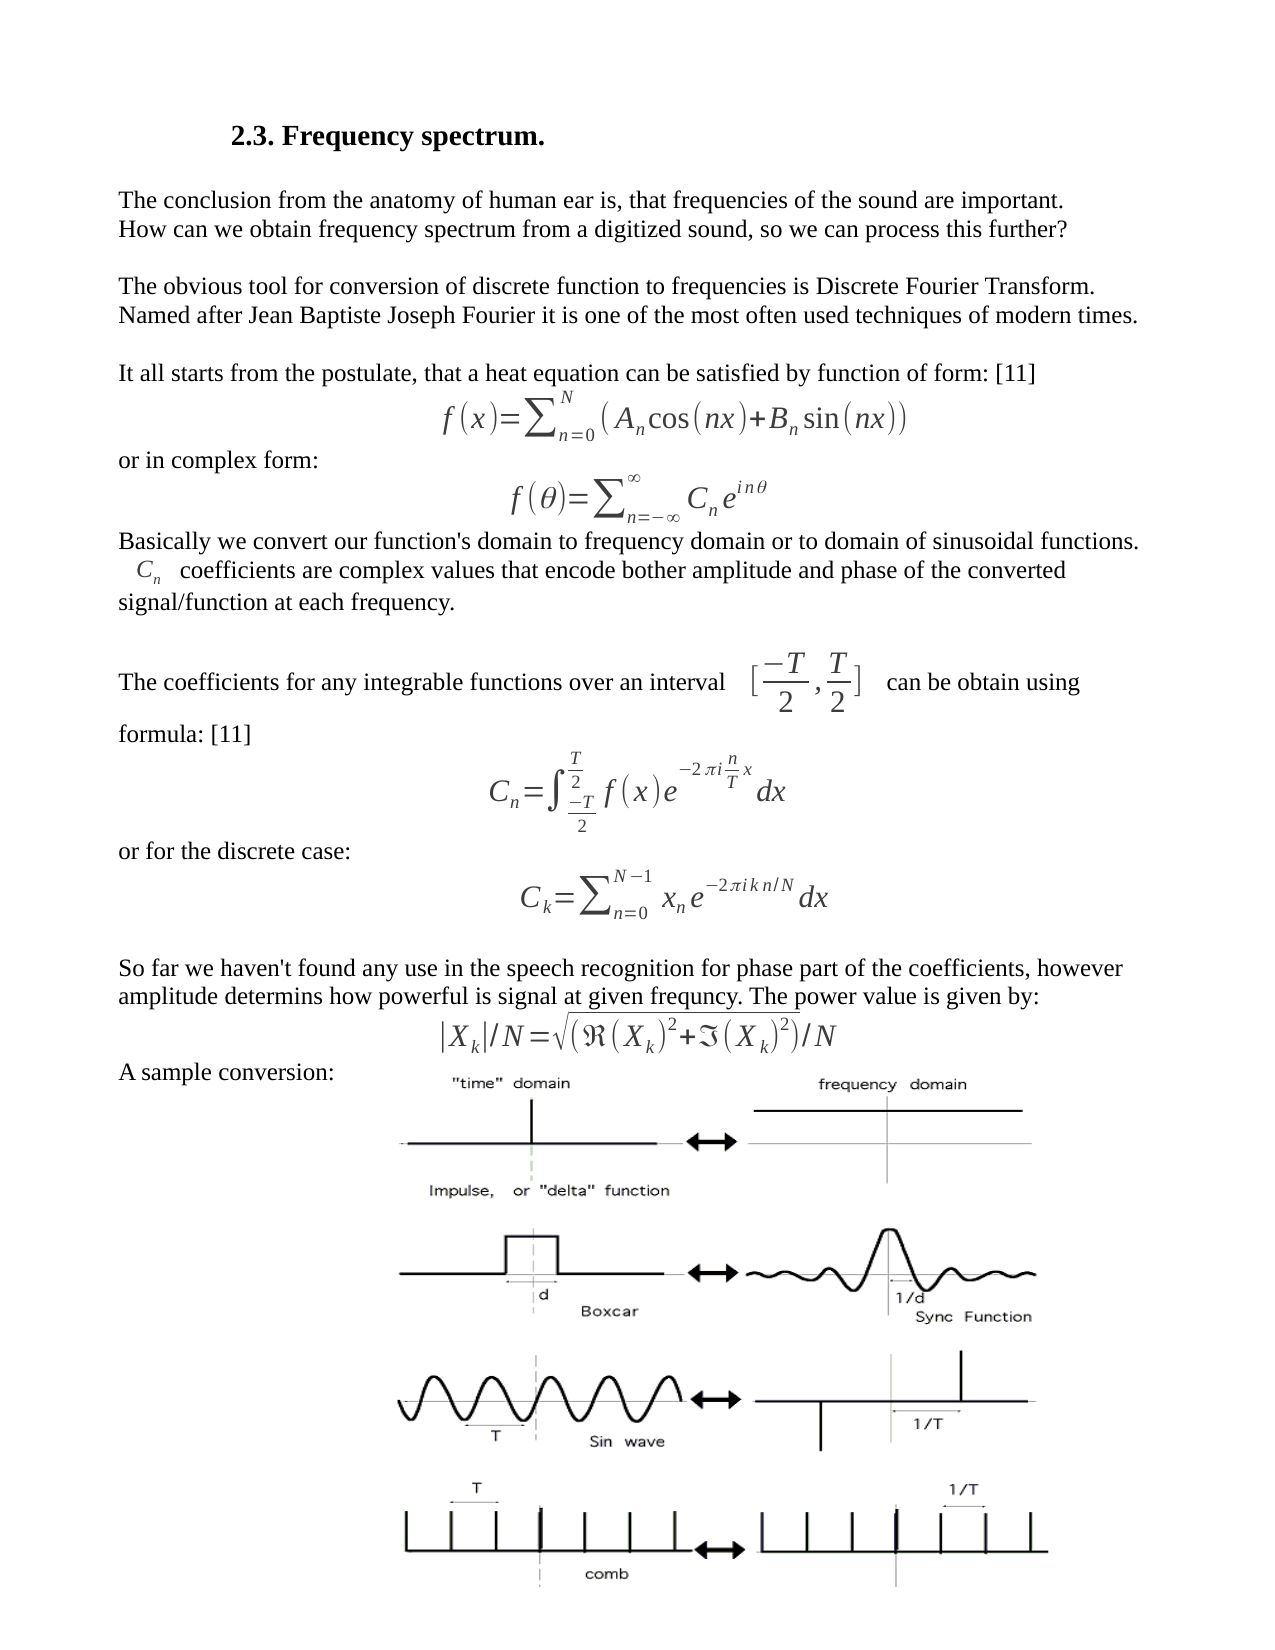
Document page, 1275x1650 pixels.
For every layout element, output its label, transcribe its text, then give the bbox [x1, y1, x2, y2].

picture [375, 1061, 1066, 1587]
text The conclusion from the anatomy of human ear is, that frequencies of the sound are important. [118, 185, 1157, 214]
list 2.3. Frequency spectrum. [193, 118, 1157, 152]
text or for the discrete case: [118, 836, 1157, 865]
text A sample conversion: [118, 1057, 1157, 1086]
text Named after Jean Baptiste Joseph Fourier it is one of the most often used techniques of modern times. [118, 300, 1157, 329]
text It all starts from the postulate, that a heat equation can be satisfied by function of form: [11] [118, 358, 1157, 386]
text How can we obtain frequency spectrum from a digitized sound, so we can process this further? [118, 214, 1157, 243]
text The obvious tool for conversion of discrete function to frequencies is Discrete Fourier Transform. [118, 271, 1157, 300]
text Basically we convert our function's domain to frequency domain or to domain of sinusoidal functions. coefficients are complex values that encode bother amplitude and phase of the converted signal/function at each frequency. [118, 526, 1157, 616]
text The coefficients for any integrable functions over an interval can be obtain using formula: [11] [118, 645, 1157, 748]
text or in complex form: [118, 446, 1157, 474]
text So far we haven't found any use in the speech recognition for phase part of the coefficients, however amplitude determins how powerful is signal at given frequncy. The power value is given by: [118, 953, 1157, 1010]
